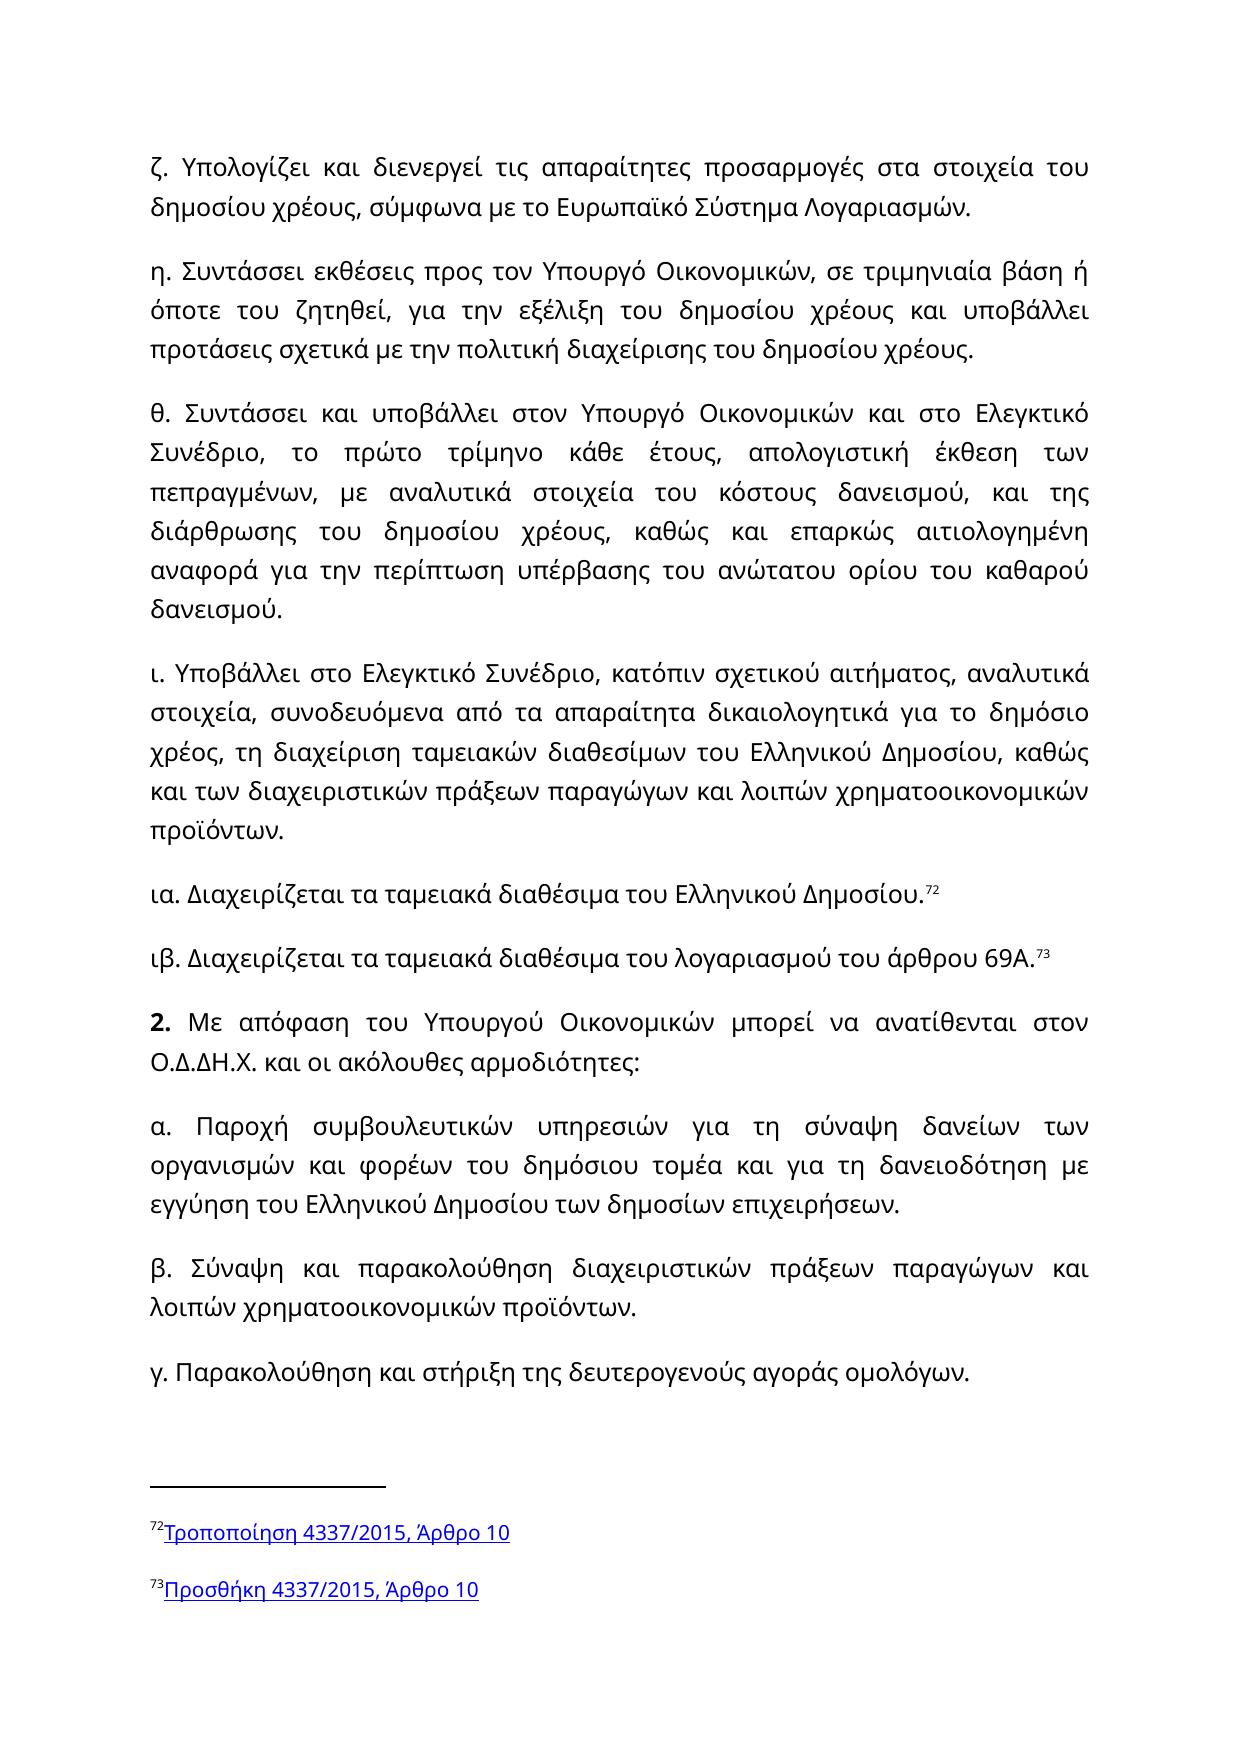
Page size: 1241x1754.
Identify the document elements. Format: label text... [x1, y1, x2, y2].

text Προσθήκη 4337/2015, Άρθρο 10 [150, 1576, 1090, 1604]
text θ. Συντάσσει και υποβάλλει στον Υπουργό Οικονομικών και στο Ελεγκτικό Συνέδριο, το πρώτο τρίμηνο κάθε έτους, απολογιστική έκθεση των πεπραγμένων, με αναλυτικά στοιχεία του κόστους δανεισμού, και της διάρθρωσης του δημοσίου χρέους, καθώς και επαρκώς αιτιολογημένη αναφορά για την περίπτωση υπέρβασης του ανώτατου ορίου του καθαρού δανεισμού. [150, 396, 1090, 626]
text ια. Διαχειρίζεται τα ταμειακά διαθέσιμα του Ελληνικού Δημοσίου. [150, 877, 1090, 911]
text β. Σύναψη και παρακολούθηση διαχειριστικών πράξεων παραγώγων και λοιπών χρηματοοικονομικών προϊόντων. [150, 1251, 1090, 1324]
text γ. Παρακολούθηση και στήριξη της δευτερογενούς αγοράς ομολόγων. [150, 1354, 1090, 1388]
text ι. Υποβάλλει στο Ελεγκτικό Συνέδριο, κατόπιν σχετικού αιτήματος, αναλυτικά στοιχεία, συνοδευόμενα από τα απαραίτητα δικαιολογητικά για το δημόσιο χρέος, τη διαχείριση ταμειακών διαθεσίμων του Ελληνικού Δημοσίου, καθώς και των διαχειριστικών πράξεων παραγώγων και λοιπών χρηματοοικονομικών προϊόντων. [150, 656, 1090, 847]
text α. Παροχή συμβουλευτικών υπηρεσιών για τη σύναψη δανείων των οργανισμών και φορέων του δημόσιου τομέα και για τη δανειοδότηση με εγγύηση του Ελληνικού Δημοσίου των δημοσίων επιχειρήσεων. [150, 1108, 1090, 1221]
text ζ. Υπολογίζει και διενεργεί τις απαραίτητες προσαρμογές στα στοιχεία του δημοσίου χρέους, σύμφωνα με το Ευρωπαϊκό Σύστημα Λογαριασμών. [150, 150, 1090, 223]
text 2. Με απόφαση του Υπουργού Οικονομικών μπορεί να ανατίθενται στον Ο.Δ.ΔΗ.Χ. και οι ακόλουθες αρμοδιότητες: [150, 1005, 1090, 1078]
text ιβ. Διαχειρίζεται τα ταμειακά διαθέσιμα του λογαριασμού του άρθρου 69Α. [150, 941, 1090, 975]
text η. Συντάσσει εκθέσεις προς τον Υπουργό Οικονομικών, σε τριμηνιαία βάση ή όποτε του ζητηθεί, για την εξέλιξη του δημοσίου χρέους και υποβάλλει προτάσεις σχετικά με την πολιτική διαχείρισης του δημοσίου χρέους. [150, 253, 1090, 366]
text Τροποποίηση 4337/2015, Άρθρο 10 [150, 1518, 1090, 1546]
